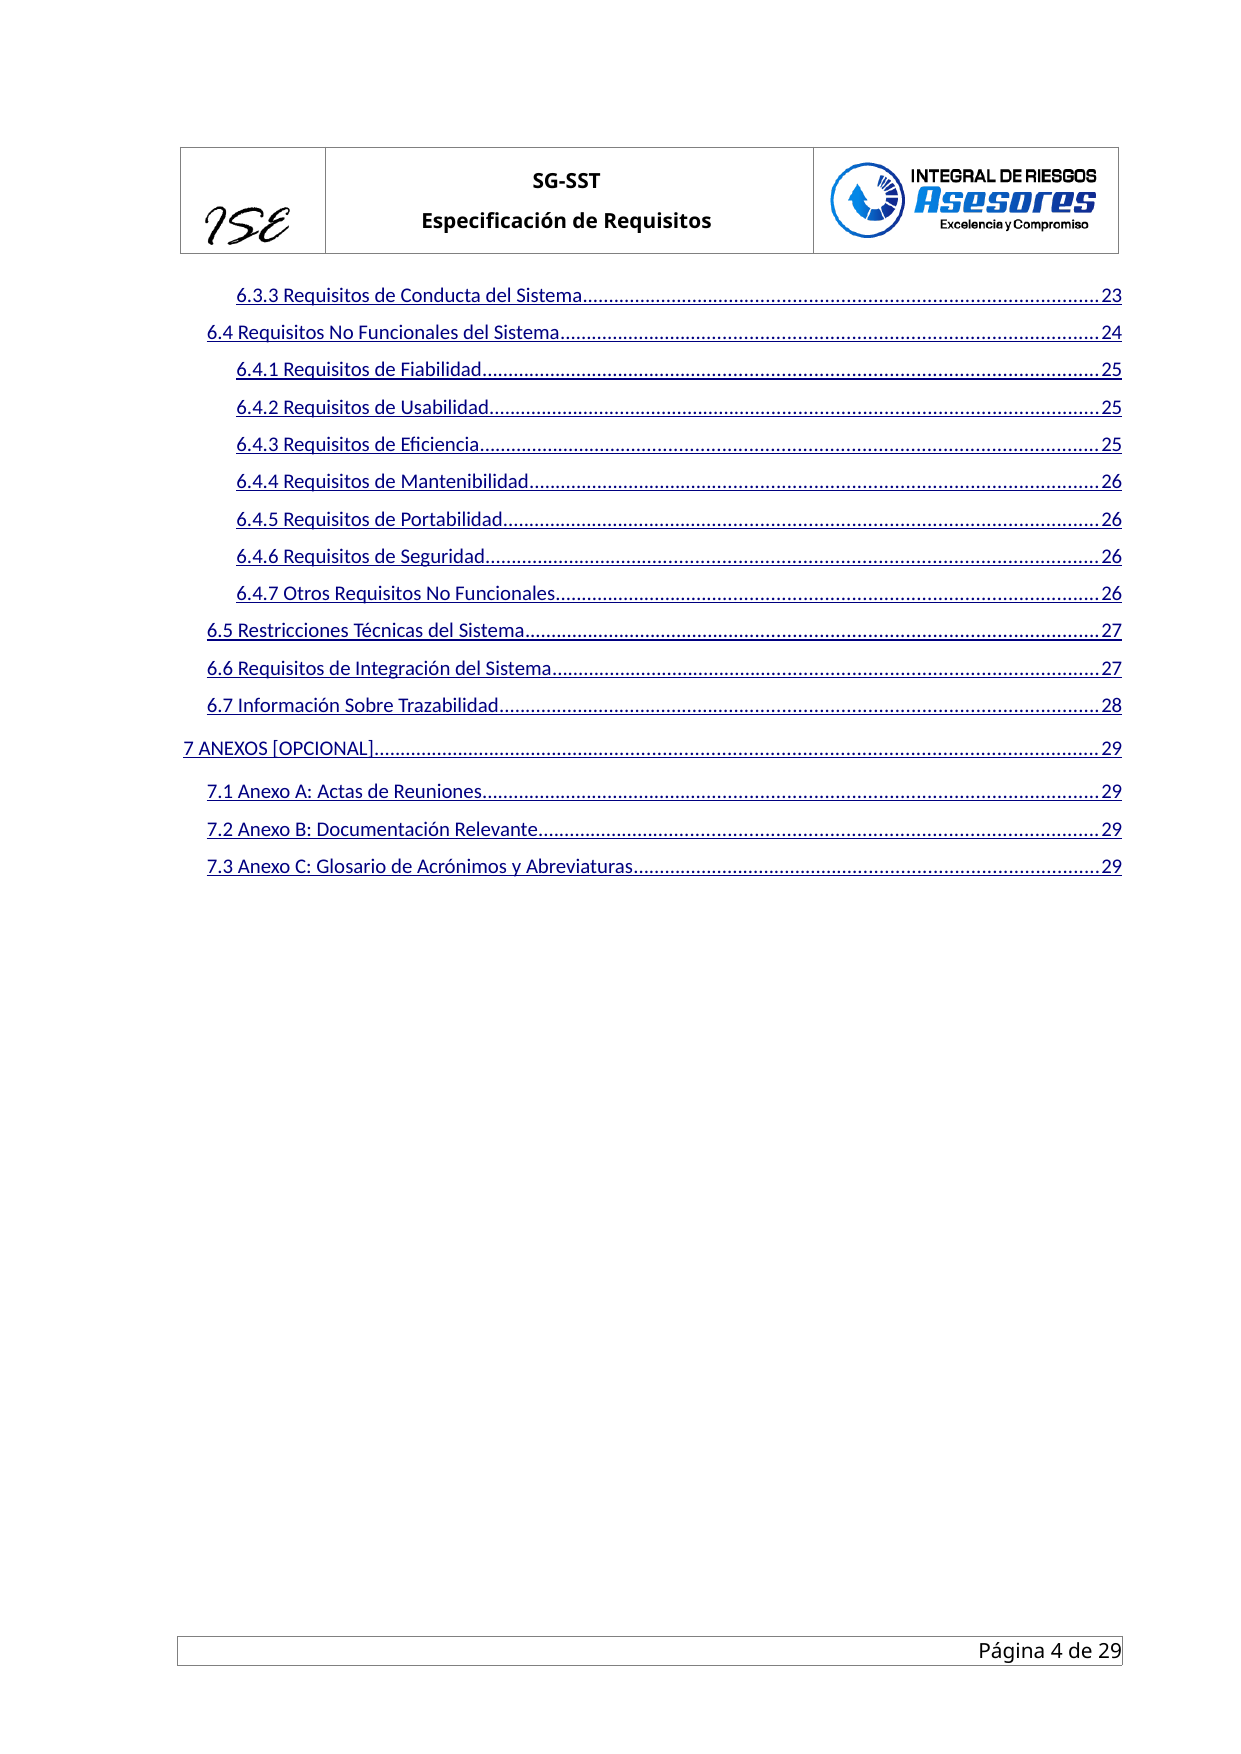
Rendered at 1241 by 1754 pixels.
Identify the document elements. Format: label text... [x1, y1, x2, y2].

text 7.2 Anexo B: Documentación Relevante 29 [207, 816, 1122, 838]
text 7 ANEXOS [OPCIONAL] 29 [183, 735, 1122, 757]
text 6.4.4 Requisitos de Mantenibilidad 26 [236, 468, 1122, 490]
text 6.4.5 Requisitos de Portabilidad 26 [236, 506, 1122, 528]
text 6.4 Requisitos No Funcionales del Sistema 24 [207, 319, 1122, 341]
text 6.3.3 Requisitos de Conducta del Sistema 23 [236, 282, 1122, 304]
text 6.4.3 Requisitos de Eficiencia 25 [236, 431, 1122, 453]
text 6.7 Información Sobre Trazabilidad 28 [207, 692, 1122, 714]
text 6.4.7 Otros Requisitos No Funcionales 26 [236, 580, 1122, 602]
text 6.4.1 Requisitos de Fiabilidad 25 [236, 357, 1122, 378]
text 6.6 Requisitos de Integración del Sistema 27 [207, 655, 1122, 677]
text 6.5 Restricciones Técnicas del Sistema 27 [207, 618, 1122, 639]
text 7.1 Anexo A: Actas de Reuniones 29 [207, 778, 1122, 800]
text 6.4.2 Requisitos de Usabilidad 25 [236, 394, 1122, 416]
text 6.4.6 Requisitos de Seguridad 26 [236, 543, 1122, 565]
text 7.3 Anexo C: Glosario de Acrónimos y Abreviaturas 29 [207, 853, 1122, 875]
